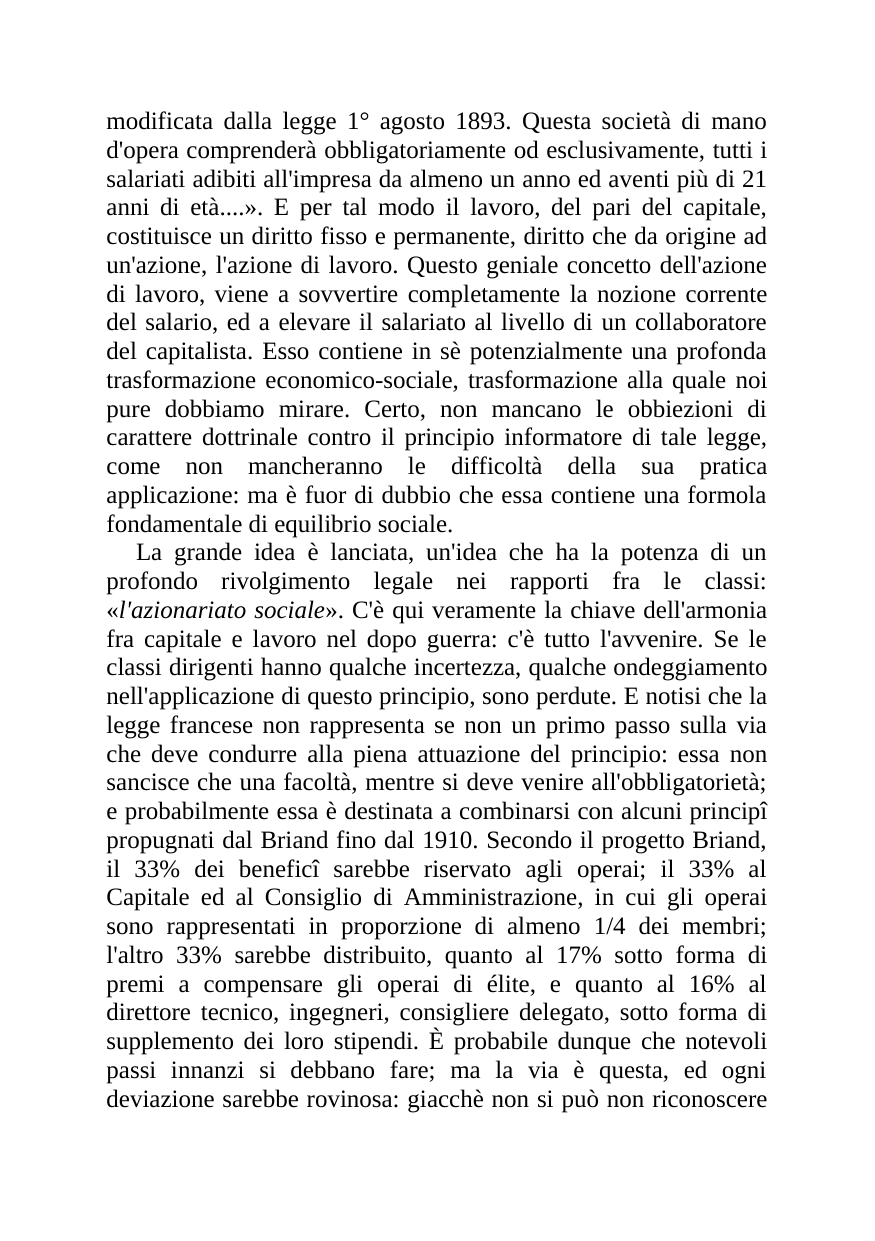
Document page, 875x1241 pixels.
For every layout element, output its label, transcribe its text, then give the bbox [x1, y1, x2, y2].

text La grande idea è lanciata, un'idea che ha la potenza di un profondo rivolgimento legale nei rapporti fra le classi: «l'azionariato sociale». C'è qui veramente la chiave dell'armonia fra capitale e lavoro nel dopo guerra: c'è tutto l'avvenire. Se le classi dirigenti hanno qualche incertezza, qualche ondeggiamento nell'applicazione di questo principio, sono perdute. E notisi che la legge francese non rappresenta se non un primo passo sulla via che deve condurre alla piena attuazione del principio: essa non sancisce che una facoltà, mentre si deve venire all'obbligatorietà; e probabilmente essa è destinata a combinarsi con alcuni principî propugnati dal Briand fino dal 1910. Secondo il progetto Briand, il 33% dei beneficî sarebbe riservato agli operai; il 33% al Capitale ed al Consiglio di Amministrazione, in cui gli operai sono rappresentati in proporzione di almeno 1/4 dei membri; l'altro 33% sarebbe distribuito, quanto al 17% sotto forma di premi a compensare gli operai di élite, e quanto al 16% al direttore tecnico, ingegneri, consigliere delegato, sotto forma di supplemento dei loro stipendi. È probabile dunque che notevoli passi innanzi si debbano fare; ma la via è questa, ed ogni deviazione sarebbe rovinosa: giacchè non si può non riconoscere [106, 537, 768, 1112]
text modificata dalla legge 1° agosto 1893. Questa società di mano d'opera comprenderà obbligatoriamente od esclusivamente, tutti i salariati adibiti all'impresa da almeno un anno ed aventi più di 21 anni di età....». E per tal modo il lavoro, del pari del capitale, costituisce un diritto fisso e permanente, diritto che da origine ad un'azione, l'azione di lavoro. Questo geniale concetto dell'azione di lavoro, viene a sovvertire completamente la nozione corrente del salario, ed a elevare il salariato al livello di un collaboratore del capitalista. Esso contiene in sè potenzialmente una profonda trasformazione economico-sociale, trasformazione alla quale noi pure dobbiamo mirare. Certo, non mancano le obbiezioni di carattere dottrinale contro il principio informatore di tale legge, come non mancheranno le difficoltà della sua pratica applicazione: ma è fuor di dubbio che essa contiene una formola fondamentale di equilibrio sociale. [106, 106, 768, 537]
